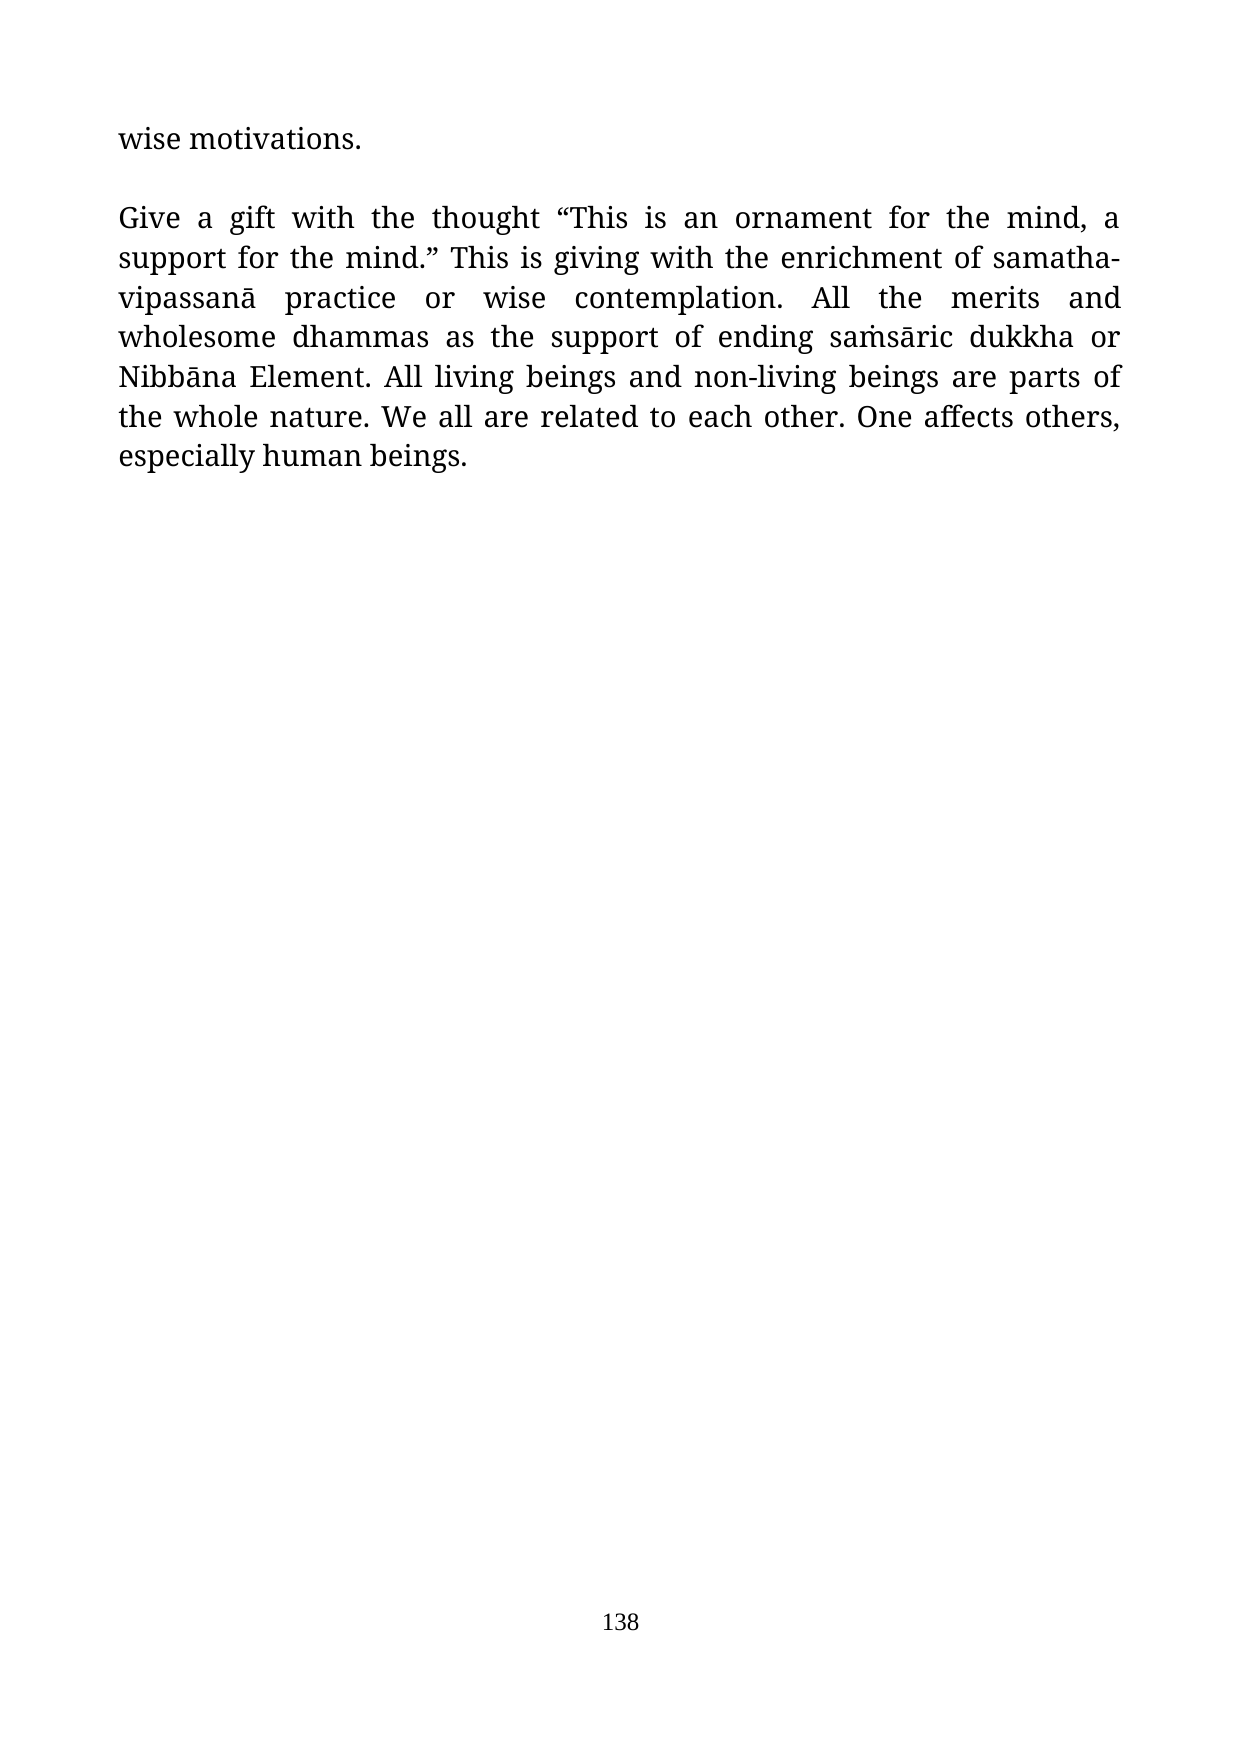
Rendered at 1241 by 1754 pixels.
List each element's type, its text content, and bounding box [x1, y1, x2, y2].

text wise motivations. Give a gift with the thought “This is an ornament for the mind, a support for the mind.” This is giving with the enrichment of samatha-vipassanā practice or wise contemplation. All the merits and wholesome dhammas as the support of ending saṁsāric dukkha or Nibbāna Element. All living beings and non-living beings are parts of the whole nature. We all are related to each other. One affects others, especially human beings. [118, 118, 1122, 475]
